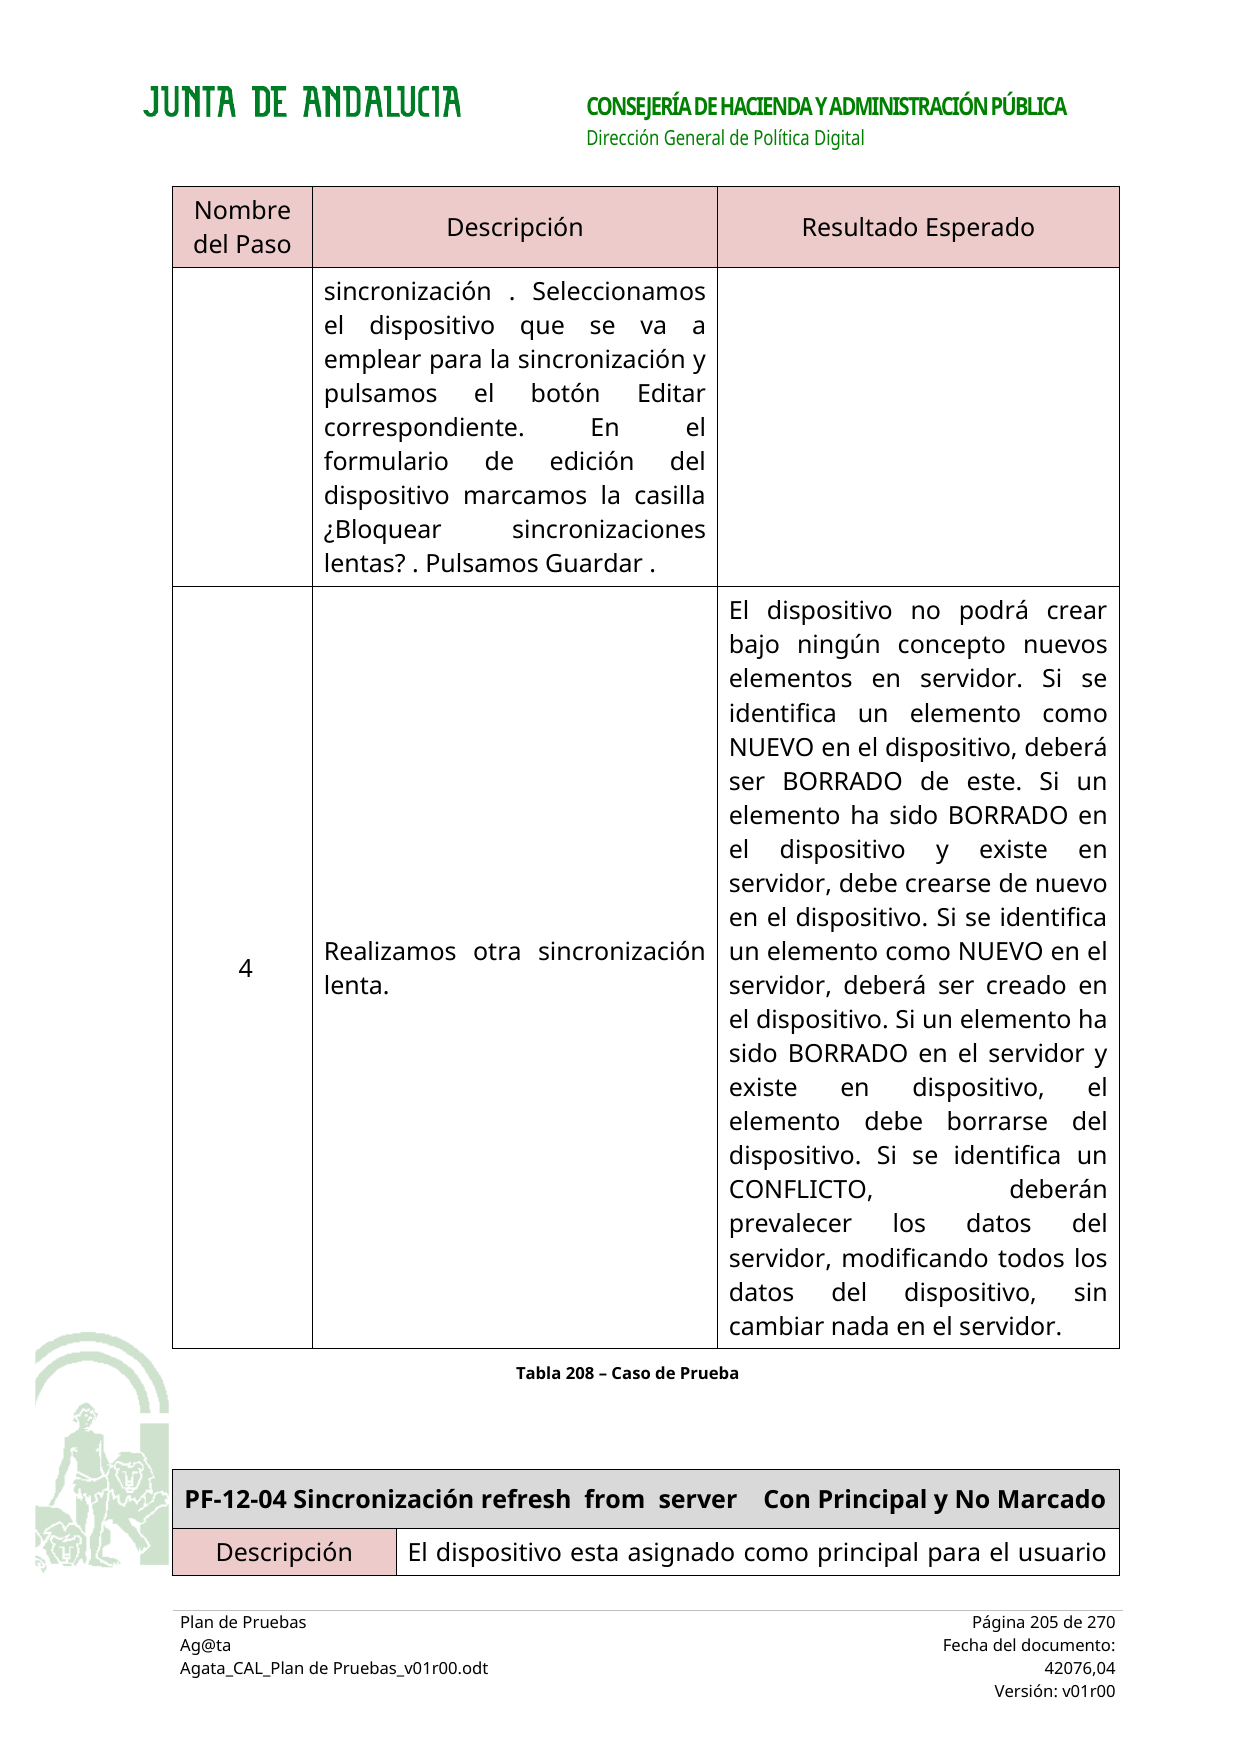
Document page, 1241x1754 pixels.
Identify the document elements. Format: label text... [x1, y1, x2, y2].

table_cell 4 [173, 587, 312, 1348]
table_cell Realizamos otra sincronización lenta. [313, 587, 717, 1348]
table_cell El dispositivo no podrá crear bajo ningún concepto nuevos elementos en servidor. Si se identifica un elemento como NUEVO en el dispositivo, deberá ser BORRADO de este. Si un elemento ha sido BORRADO en el dispositivo y existe en servidor, debe crearse de nuevo en el dispositivo. Si se identifica un elemento como NUEVO en el servidor, deberá ser creado en el dispositivo. Si un elemento ha sido BORRADO en el servidor y existe en dispositivo, el elemento debe borrarse del dispositivo. Si se identifica un CONFLICTO, deberán prevalecer los datos del servidor, modificando todos los datos del dispositivo, sin cambiar nada en el servidor. [718, 587, 1119, 1348]
table_cell Descripción [173, 1529, 396, 1575]
text Tabla 208 – Caso de Prueba [170, 1362, 1107, 1384]
table_header Resultado Esperado [718, 187, 1119, 267]
table_cell sincronización . Seleccionamos el dispositivo que se va a emplear para la sincronización y pulsamos el botón Editar correspondiente. En el formulario de edición del dispositivo marcamos la casilla ¿Bloquear sincronizaciones lentas? . Pulsamos Guardar . [313, 268, 717, 586]
table_header PF-12-04 Sincronización refresh from server Con Principal y No Marcado [173, 1470, 1119, 1528]
table_header Nombre del Paso [173, 187, 312, 267]
picture [143, 86, 461, 117]
table_cell [718, 268, 1119, 586]
table_header Descripción [313, 187, 717, 267]
table_cell [173, 268, 312, 586]
table_cell El dispositivo esta asignado como principal para el usuario [397, 1529, 1119, 1575]
